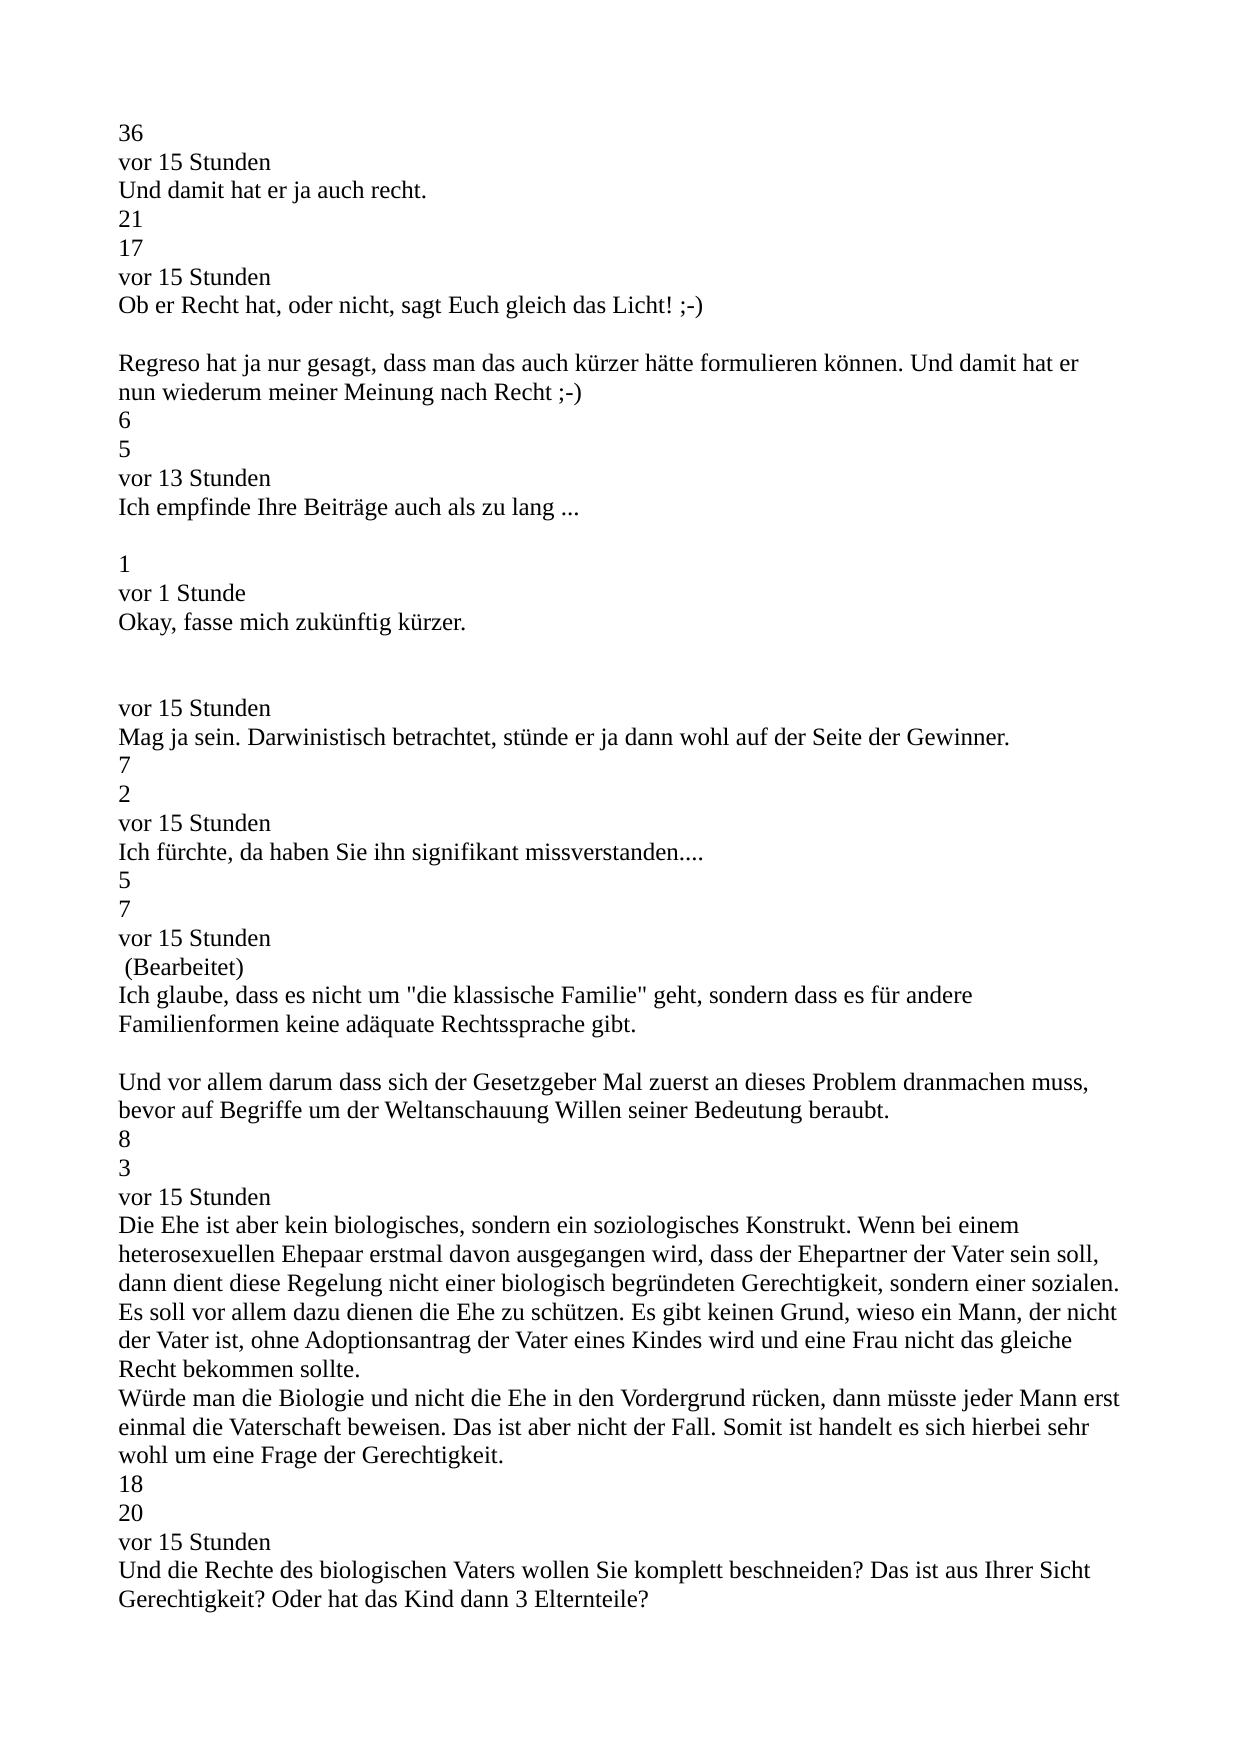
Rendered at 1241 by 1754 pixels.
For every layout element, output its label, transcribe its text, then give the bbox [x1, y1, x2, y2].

text Mag ja sein. Darwinistisch betrachtet, stünde er ja dann wohl auf der Seite der Gewinner. [118, 722, 1122, 751]
text 7 [118, 751, 1122, 779]
text Würde man die Biologie und nicht die Ehe in den Vordergrund rücken, dann müsste jeder Mann erst einmal die Vaterschaft beweisen. Das ist aber nicht der Fall. Somit ist handelt es sich hierbei sehr wohl um eine Frage der Gerechtigkeit. [118, 1383, 1122, 1469]
text 7 [118, 894, 1122, 923]
text vor 15 Stunden [118, 262, 1122, 291]
text vor 15 Stunden [118, 1182, 1122, 1211]
text 1 [118, 549, 1122, 578]
text 5 [118, 866, 1122, 894]
text 8 [118, 1124, 1122, 1153]
text 2 [118, 779, 1122, 808]
text Und damit hat er ja auch recht. [118, 176, 1122, 204]
text 17 [118, 233, 1122, 262]
text Ob er Recht hat, oder nicht, sagt Euch gleich das Licht! ;-) [118, 291, 1122, 319]
text vor 13 Stunden [118, 463, 1122, 492]
text Ich fürchte, da haben Sie ihn signifikant missverstanden.... [118, 837, 1122, 866]
text 6 [118, 406, 1122, 434]
text (Bearbeitet) [118, 952, 1122, 981]
text Und vor allem darum dass sich der Gesetzgeber Mal zuerst an dieses Problem dranmachen muss, bevor auf Begriffe um der Weltanschauung Willen seiner Bedeutung beraubt. [118, 1067, 1122, 1124]
text Und die Rechte des biologischen Vaters wollen Sie komplett beschneiden? Das ist aus Ihrer Sicht Gerechtigkeit? Oder hat das Kind dann 3 Elternteile? [118, 1556, 1122, 1613]
text vor 15 Stunden [118, 808, 1122, 837]
text vor 15 Stunden [118, 693, 1122, 722]
text 5 [118, 434, 1122, 463]
text vor 15 Stunden [118, 1527, 1122, 1556]
text 3 [118, 1153, 1122, 1182]
text Ich glaube, dass es nicht um "die klassische Familie" geht, sondern dass es für andere Familienformen keine adäquate Rechtssprache gibt. [118, 981, 1122, 1038]
text Die Ehe ist aber kein biologisches, sondern ein soziologisches Konstrukt. Wenn bei einem heterosexuellen Ehepaar erstmal davon ausgegangen wird, dass der Ehepartner der Vater sein soll, dann dient diese Regelung nicht einer biologisch begründeten Gerechtigkeit, sondern einer sozialen. Es soll vor allem dazu dienen die Ehe zu schützen. Es gibt keinen Grund, wieso ein Mann, der nicht der Vater ist, ohne Adoptionsantrag der Vater eines Kindes wird und eine Frau nicht das gleiche Recht bekommen sollte. [118, 1211, 1122, 1383]
text vor 15 Stunden [118, 923, 1122, 952]
text 20 [118, 1498, 1122, 1527]
text Okay, fasse mich zukünftig kürzer. [118, 607, 1122, 636]
text 18 [118, 1469, 1122, 1498]
text Ich empfinde Ihre Beiträge auch als zu lang ... [118, 492, 1122, 521]
text vor 15 Stunden [118, 147, 1122, 176]
text vor 1 Stunde [118, 578, 1122, 607]
text 21 [118, 204, 1122, 233]
text Regreso hat ja nur gesagt, dass man das auch kürzer hätte formulieren können. Und damit hat er nun wiederum meiner Meinung nach Recht ;-) [118, 348, 1122, 406]
text 36 [118, 118, 1122, 147]
